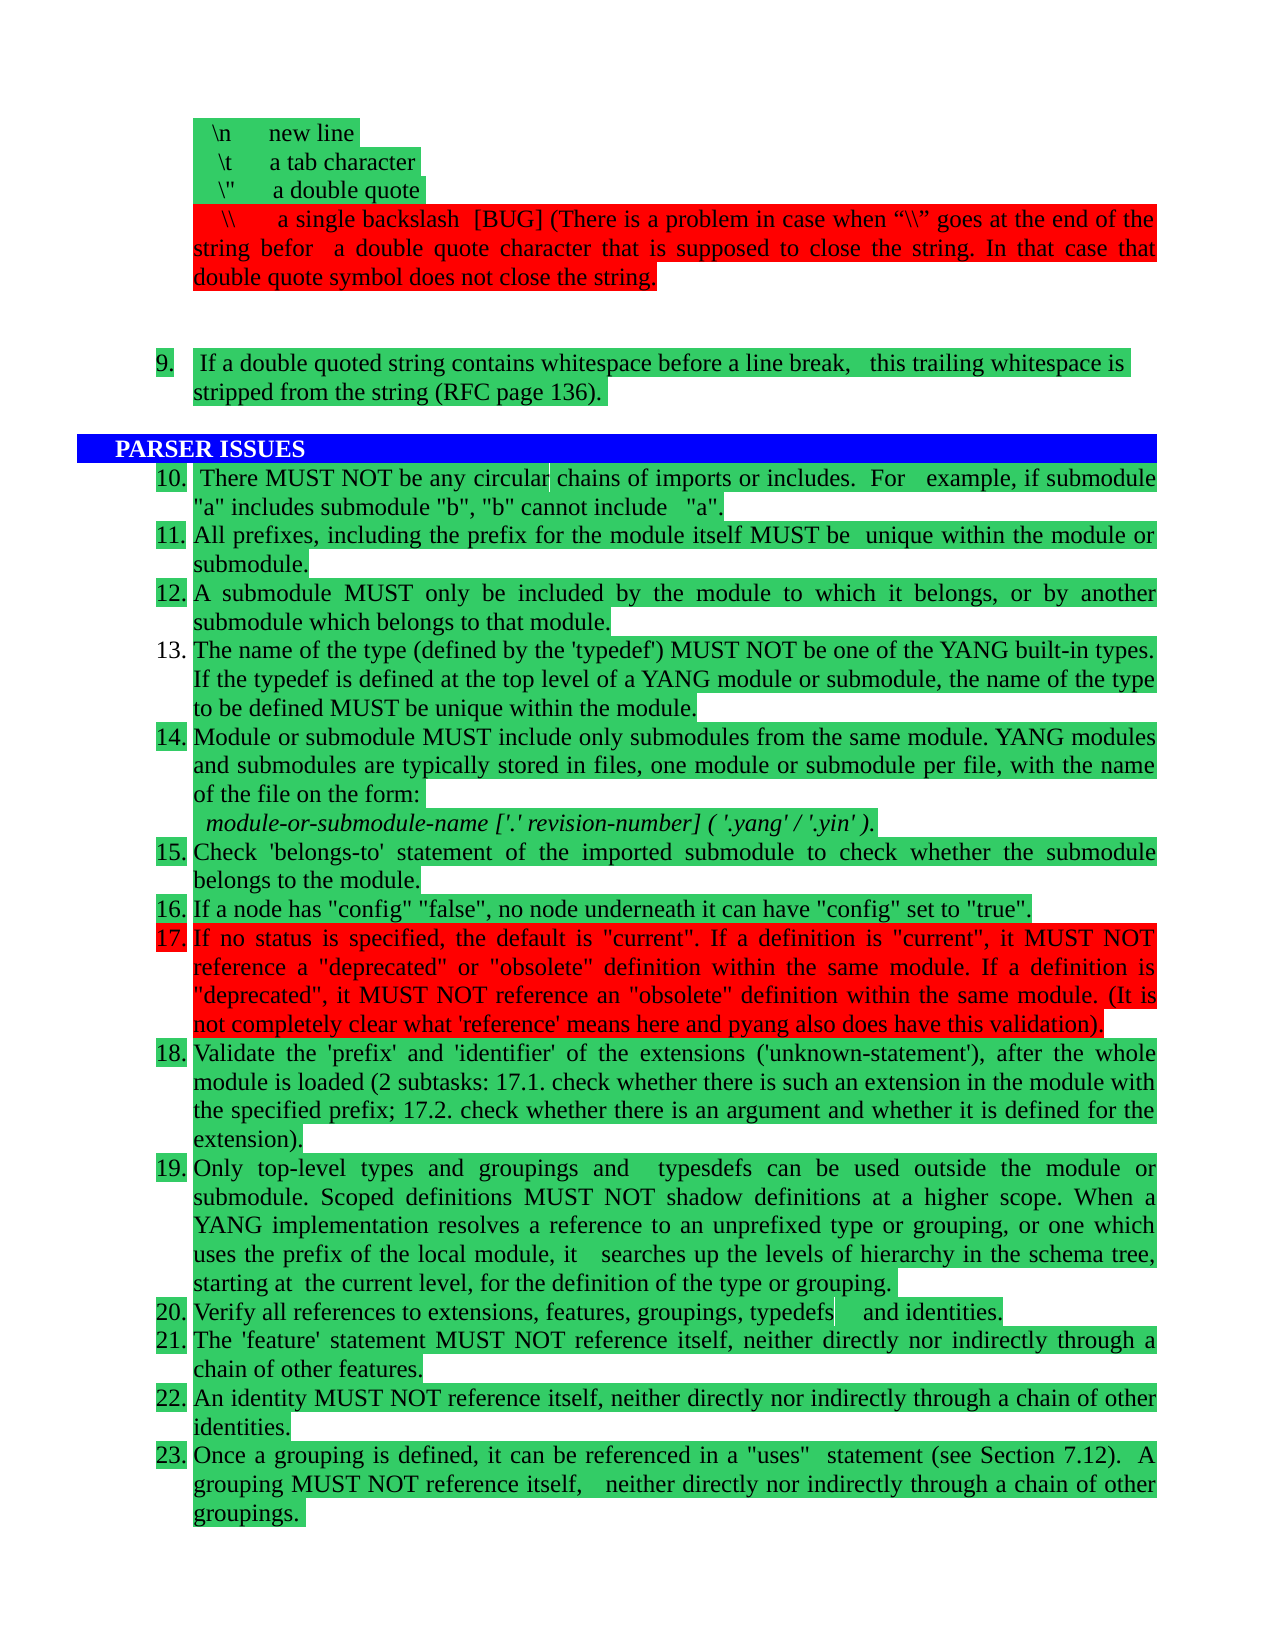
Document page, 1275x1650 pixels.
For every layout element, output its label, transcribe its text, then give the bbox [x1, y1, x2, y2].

list If a node has "config" "false", no node underneath it can have "config" set to "true". [156, 894, 1157, 923]
list \t a tab character [156, 147, 1157, 176]
list Module or submodule MUST include only submodules from the same module. YANG modules and submodules are typically stored in files, one module or submodule per file, with the name of the file on the form: [156, 722, 1157, 808]
list An identity MUST NOT reference itself, neither directly nor indirectly through a chain of other identities. [156, 1383, 1157, 1441]
list module-or-submodule-name ['.' revision-number] ( '.yang' / '.yin' ). [156, 808, 1157, 837]
list PARSER ISSUES [77, 434, 1157, 463]
list \" a double quote [156, 176, 1157, 204]
list Verify all references to extensions, features, groupings, typedefs and identities. [156, 1297, 1157, 1326]
list \\ a single backslash [BUG] (There is a problem in case when “\\” goes at the end of the string befor a double quote character that is supposed to close the string. In that case that double quote symbol does not close the string. [156, 204, 1157, 291]
list Only top-level types and groupings and typesdefs can be used outside the module or submodule. Scoped definitions MUST NOT shadow definitions at a higher scope. When a YANG implementation resolves a reference to an unprefixed type or grouping, or one which uses the prefix of the local module, it searches up the levels of hierarchy in the schema tree, starting at the current level, for the definition of the type or grouping. [156, 1153, 1157, 1297]
list All prefixes, including the prefix for the module itself MUST be unique within the module or submodule. [156, 521, 1157, 578]
list \n new line [156, 118, 1157, 147]
list The 'feature' statement MUST NOT reference itself, neither directly nor indirectly through a chain of other features. [156, 1326, 1157, 1383]
list If no status is specified, the default is "current". If a definition is "current", it MUST NOT reference a "deprecated" or "obsolete" definition within the same module. If a definition is "deprecated", it MUST NOT reference an "obsolete" definition within the same module. (It is not completely clear what 'reference' means here and pyang also does have this validation). [156, 923, 1157, 1038]
list The name of the type (defined by the 'typedef') MUST NOT be one of the YANG built-in types. If the typedef is defined at the top level of a YANG module or submodule, the name of the type to be defined MUST be unique within the module. [156, 636, 1157, 722]
list There MUST NOT be any circular chains of imports or includes. For example, if submodule "a" includes submodule "b", "b" cannot include "a". [156, 463, 1157, 521]
list If a double quoted string contains whitespace before a line break, this trailing whitespace is stripped from the string (RFC page 136). [156, 348, 1157, 406]
list Once a grouping is defined, it can be referenced in a "uses" statement (see Section 7.12). A grouping MUST NOT reference itself, neither directly nor indirectly through a chain of other groupings. [156, 1441, 1157, 1527]
list Validate the 'prefix' and 'identifier' of the extensions ('unknown-statement'), after the whole module is loaded (2 subtasks: 17.1. check whether there is such an extension in the module with the specified prefix; 17.2. check whether there is an argument and whether it is defined for the extension). [156, 1038, 1157, 1153]
list Check 'belongs-to' statement of the imported submodule to check whether the submodule belongs to the module. [156, 837, 1157, 894]
list A submodule MUST only be included by the module to which it belongs, or by another submodule which belongs to that module. [156, 578, 1157, 636]
